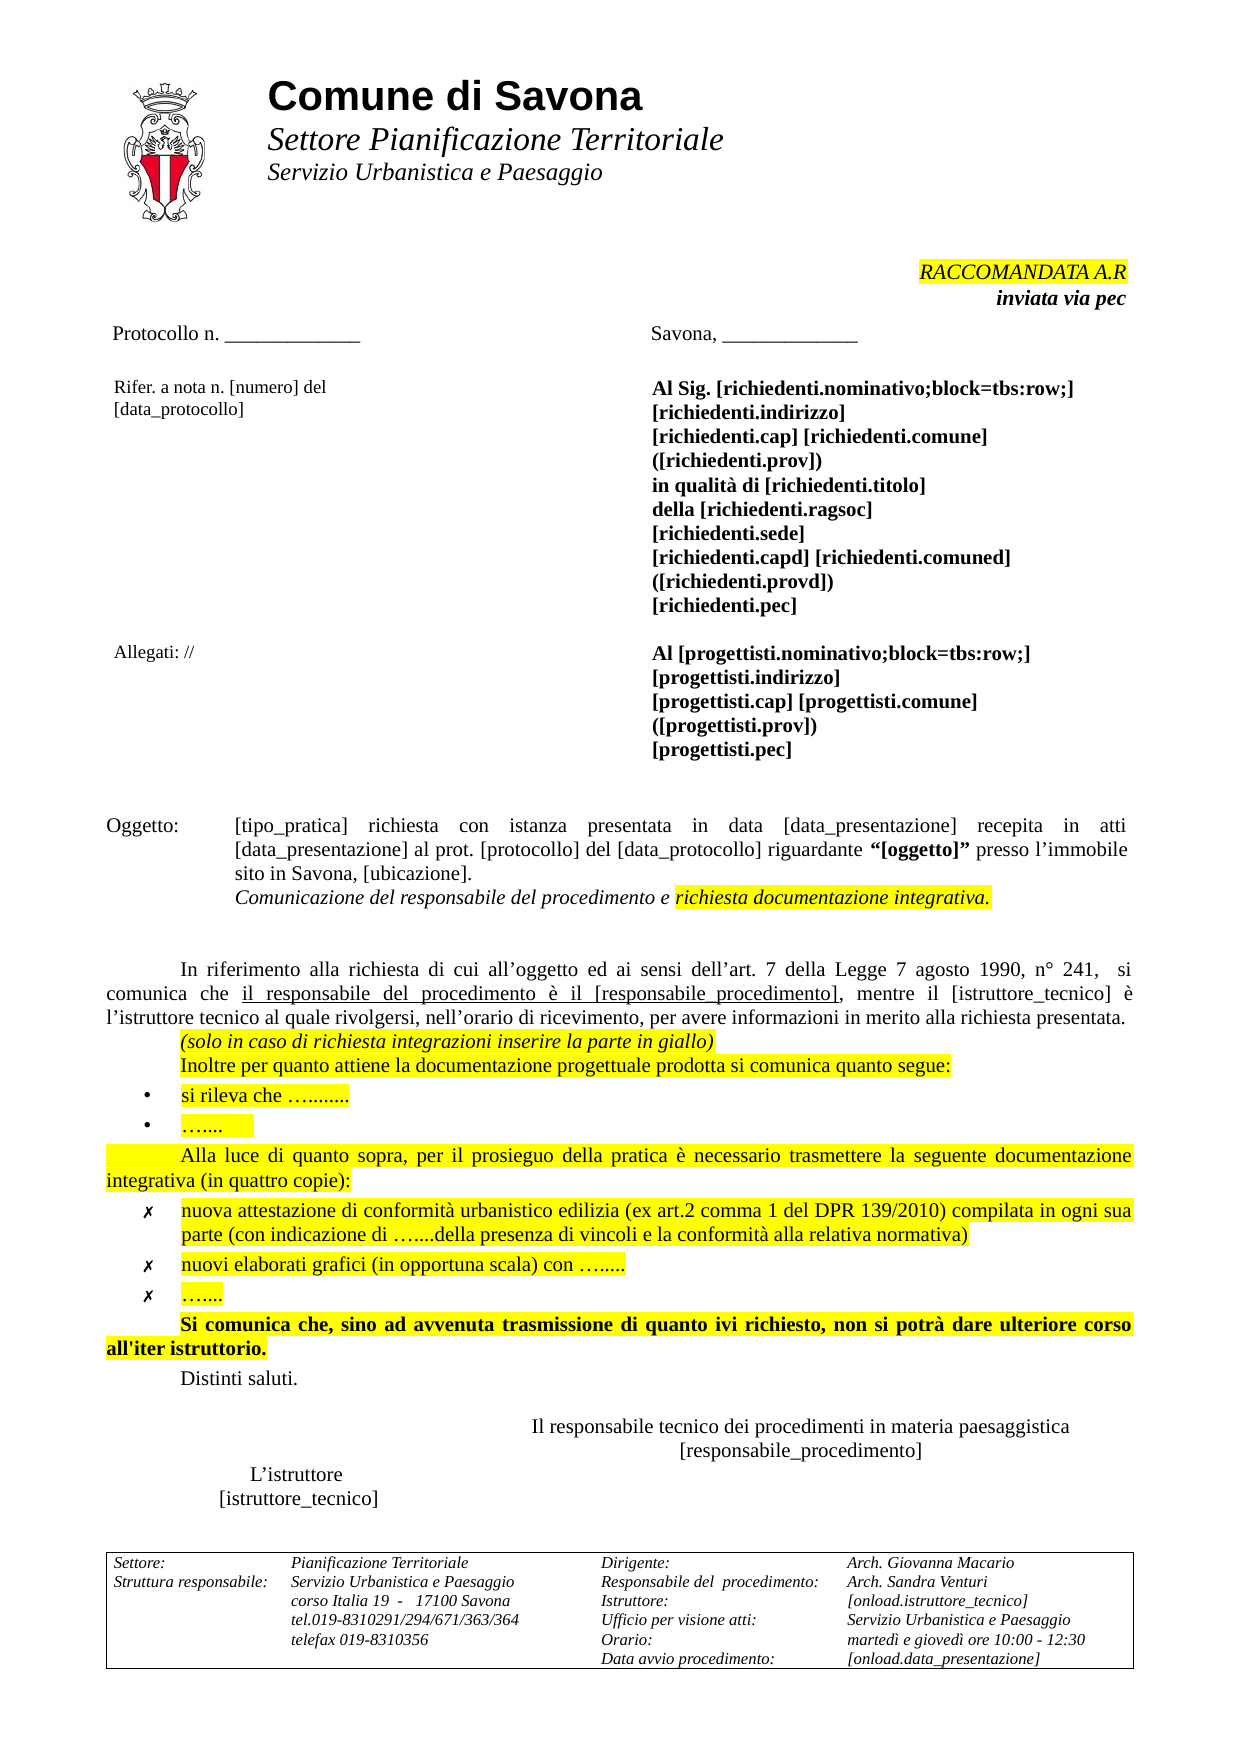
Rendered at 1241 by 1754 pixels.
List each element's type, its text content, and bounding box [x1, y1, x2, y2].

table_header Al Sig. [richiedenti.nominativo;block=tbs:row;] [richiedenti.indirizzo] [richiedenti.cap] [richiedenti.comune] ([richiedenti.prov]) in qualità di [richiedenti.titolo] della [richiedenti.ragsoc] [richiedenti.sede] [richiedenti.capd] [richiedenti.comuned] ([richiedenti.provd]) [richiedenti.pec] [644, 376, 1134, 641]
table_header [106, 254, 645, 316]
table_cell L’istruttore [istruttore_tecnico] [106, 1462, 491, 1510]
text Inoltre per quanto attiene la documentazione progettuale prodotta si comunica quanto segue: [106, 1053, 1134, 1077]
list ….... [144, 1282, 1134, 1306]
table_header RACCOMANDATA A.R inviata via pec [645, 254, 1134, 316]
table_header Oggetto: [99, 813, 227, 909]
table_cell Savona, _____________ [645, 316, 1134, 351]
table_cell Al [progettisti.nominativo;block=tbs:row;] [progettisti.indirizzo] [progettisti.cap] [progettisti.comune] ([progettisti.prov]) [progettisti.pec] [644, 641, 1134, 788]
list nuovi elaborati grafici (in opportuna scala) con …..... [144, 1252, 1134, 1276]
list ….... [144, 1113, 1134, 1137]
table_header [tipo_pratica] richiesta con istanza presentata in data [data_presentazione] recepita in atti [data_presentazione] al prot. [protocollo] del [data_protocollo] riguardante “[oggetto]” presso l’immobile sito in Savona, [ubicazione]. Comunicazione del responsabile del procedimento e richiesta documentazione integrativa. [227, 813, 1135, 909]
list nuova attestazione di conformità urbanistico edilizia (ex art.2 comma 1 del DPR 139/2010) compilata in ogni sua parte (con indicazione di …....della presenza di vincoli e la conformità alla relativa normativa) [144, 1197, 1134, 1246]
table_cell Protocollo n. _____________ [106, 316, 645, 351]
table_cell [455, 641, 644, 788]
table_header [106, 1414, 491, 1462]
text Si comunica che, sino ad avvenuta trasmissione di quanto ivi richiesto, non si potrà dare ulteriore corso all'iter istruttorio. [106, 1312, 1134, 1360]
picture [123, 83, 205, 222]
text In riferimento alla richiesta di cui all’oggetto ed ai sensi dell’art. 7 della Legge 7 agosto 1990, n° 241, si comunica che il responsabile del procedimento è il [responsabile_procedimento], mentre il [istruttore_tecnico] è l’istruttore tecnico al quale rivolgersi, nell’orario di ricevimento, per avere informazioni in merito alla richiesta presentata. [106, 957, 1134, 1029]
table_header [455, 376, 644, 641]
table_header Rifer. a nota n. [numero] del [data_protocollo] [106, 376, 455, 641]
text (solo in caso di richiesta integrazioni inserire la parte in giallo) [106, 1029, 1134, 1053]
table_header Il responsabile tecnico dei procedimenti in materia paesaggistica [responsabile_procedimento] [491, 1414, 1110, 1462]
text Alla luce di quanto sopra, per il prosieguo della pratica è necessario trasmettere la seguente documentazione integrativa (in quattro copie): [106, 1143, 1134, 1192]
text Distinti saluti. [106, 1366, 1134, 1390]
table_cell [491, 1462, 1110, 1510]
table_cell Allegati: // [106, 641, 455, 788]
list si rileva che …........ [144, 1083, 1134, 1107]
